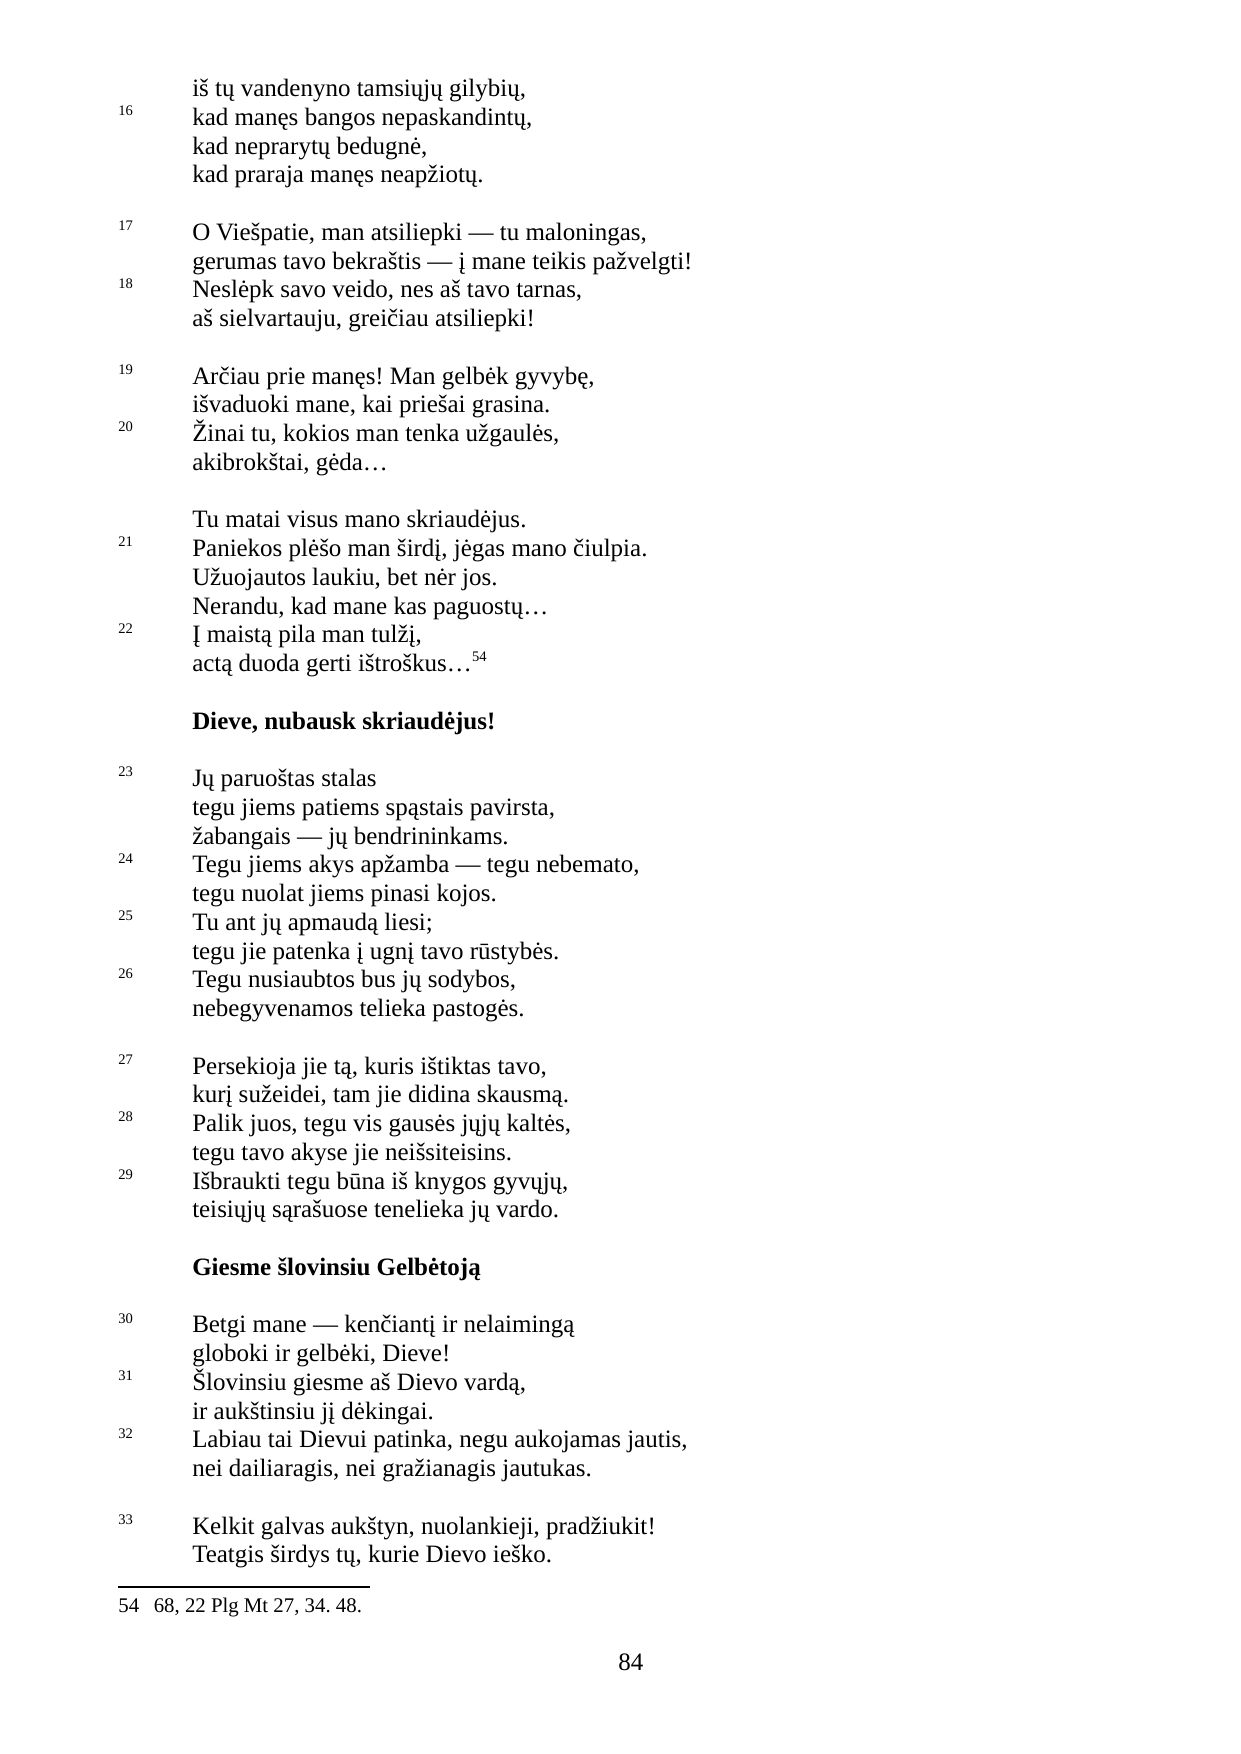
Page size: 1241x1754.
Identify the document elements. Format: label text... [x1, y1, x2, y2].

text aš sielvartauju, greičiau atsiliepki! [118, 303, 1122, 332]
text nei dailiaragis, nei gražianagis jautukas. [118, 1453, 1122, 1482]
text 30 Betgi mane — kenčiantį ir nelaimingą [118, 1309, 1122, 1338]
text 25 Tu ant jų apmaudą liesi; [118, 907, 1122, 936]
text kad praraja manęs neapžiotų. [118, 159, 1122, 188]
text išvaduoki mane, kai priešai grasina. [118, 389, 1122, 418]
text tegu tavo akyse jie neišsiteisins. [118, 1137, 1122, 1166]
text 17 O Viešpatie, man atsiliepki — tu maloningas, [118, 217, 1122, 246]
text 26 Tegu nusiaubtos bus jų sodybos, [118, 964, 1122, 993]
text iš tų vandenyno tamsiųjų gilybių, [118, 73, 1122, 102]
text 16 kad manęs bangos nepaskandintų, [118, 102, 1122, 131]
text 18 Neslėpk savo veido, nes aš tavo tarnas, [118, 274, 1122, 303]
text 22 Į maistą pila man tulžį, [118, 619, 1122, 648]
text 31 Šlovinsiu giesme aš Dievo vardą, [118, 1367, 1122, 1396]
text akibrokštai, gėda… [118, 447, 1122, 476]
text 19 Arčiau prie manęs! Man gelbėk gyvybę, [118, 361, 1122, 389]
text 29 Išbraukti tegu būna iš knygos gyvųjų, [118, 1166, 1122, 1194]
text tegu jiems patiems spąstais pavirsta, [118, 792, 1122, 821]
text actą duoda gerti ištroškus… [118, 648, 1122, 677]
text 27 Persekioja jie tą, kuris ištiktas tavo, [118, 1051, 1122, 1079]
text Nerandu, kad mane kas paguostų… [118, 591, 1122, 619]
text 23 Jų paruoštas stalas [118, 763, 1122, 792]
text Užuojautos laukiu, bet nėr jos. [118, 562, 1122, 591]
text 20 Žinai tu, kokios man tenka užgaulės, [118, 418, 1122, 447]
text teisiųjų sąrašuose tenelieka jų vardo. [118, 1194, 1122, 1223]
text kad neprarytų bedugnė, [118, 131, 1122, 159]
text gerumas tavo bekraštis — į mane teikis pažvelgti! [118, 246, 1122, 274]
text tegu nuolat jiems pinasi kojos. [118, 878, 1122, 907]
text žabangais — jų bendrininkams. [118, 821, 1122, 849]
text kurį sužeidei, tam jie didina skausmą. [118, 1079, 1122, 1108]
text 24 Tegu jiems akys apžamba — tegu nebemato, [118, 849, 1122, 878]
text 21 Paniekos plėšo man širdį, jėgas mano čiulpia. [118, 533, 1122, 562]
text Dieve, nubausk skriaudėjus! [118, 706, 1122, 734]
text Tu matai visus mano skriaudėjus. [118, 504, 1122, 533]
text 28 Palik juos, tegu vis gausės jųjų kaltės, [118, 1108, 1122, 1137]
text nebegyvenamos telieka pastogės. [118, 993, 1122, 1022]
text 68, 22 Plg Mt 27, 34. 48. [118, 1593, 1122, 1617]
text globoki ir gelbėki, Dieve! [118, 1338, 1122, 1367]
text 32 Labiau tai Dievui patinka, negu aukojamas jautis, [118, 1424, 1122, 1453]
text ir aukštinsiu jį dėkingai. [118, 1396, 1122, 1424]
text 33 Kelkit galvas aukštyn, nuolankieji, pradžiukit! [118, 1511, 1122, 1539]
text tegu jie patenka į ugnį tavo rūstybės. [118, 936, 1122, 964]
text Giesme šlovinsiu Gelbėtoją [118, 1252, 1122, 1281]
text Teatgis širdys tų, kurie Dievo ieško. [118, 1539, 1122, 1568]
